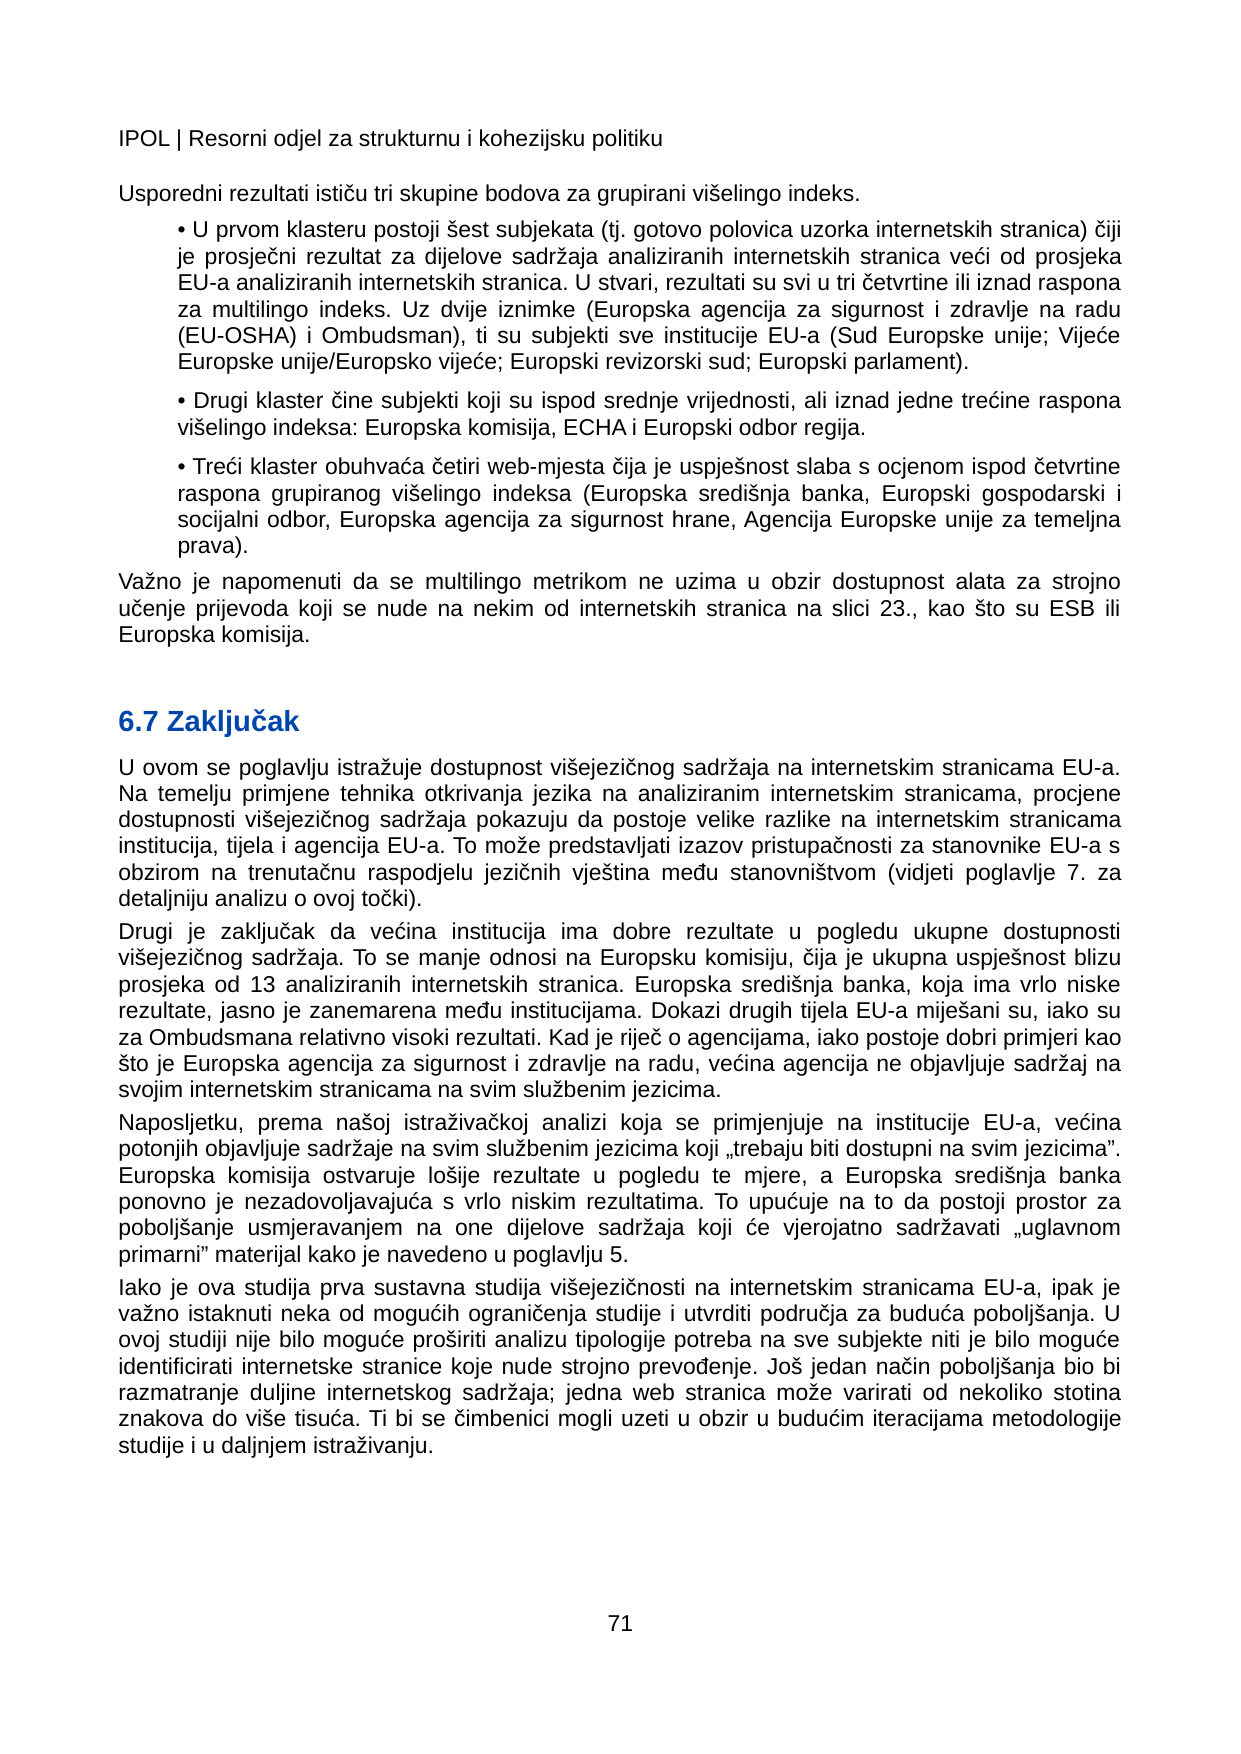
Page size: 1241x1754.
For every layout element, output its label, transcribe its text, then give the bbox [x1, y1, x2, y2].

text • Drugi klaster čine subjekti koji su ispod srednje vrijednosti, ali iznad jedne trećine raspona višelingo indeksa: Europska komisija, ECHA i Europski odbor regija. [177, 387, 1122, 440]
subtitle 6.7 Zaključak [118, 704, 1122, 738]
text Iako je ova studija prva sustavna studija višejezičnosti na internetskim stranicama EU-a, ipak je važno istaknuti neka od mogućih ograničenja studije i utvrditi područja za buduća poboljšanja. U ovoj studiji nije bilo moguće proširiti analizu tipologije potreba na sve subjekte niti je bilo moguće identificirati internetske stranice koje nude strojno prevođenje. Još jedan način poboljšanja bio bi razmatranje duljine internetskog sadržaja; jedna web stranica može varirati od nekoliko stotina znakova do više tisuća. Ti bi se čimbenici mogli uzeti u obzir u budućim iteracijama metodologije studije i u daljnjem istraživanju. [118, 1273, 1122, 1458]
text Naposljetku, prema našoj istraživačkoj analizi koja se primjenjuje na institucije EU-a, većina potonjih objavljuje sadržaje na svim službenim jezicima koji „trebaju biti dostupni na svim jezicima”. Europska komisija ostvaruje lošije rezultate u pogledu te mjere, a Europska središnja banka ponovno je nezadovoljavajuća s vrlo niskim rezultatima. To upućuje na to da postoji prostor za poboljšanje usmjeravanjem na one dijelove sadržaja koji će vjerojatno sadržavati „uglavnom primarni” materijal kako je navedeno u poglavlju 5. [118, 1109, 1122, 1267]
text Važno je napomenuti da se multilingo metrikom ne uzima u obzir dostupnost alata za strojno učenje prijevoda koji se nude na nekim od internetskih stranica na slici 23., kao što su ESB ili Europska komisija. [118, 568, 1122, 647]
text • Treći klaster obuhvaća četiri web-mjesta čija je uspješnost slaba s ocjenom ispod četvrtine raspona grupiranog višelingo indeksa (Europska središnja banka, Europski gospodarski i socijalni odbor, Europska agencija za sigurnost hrane, Agencija Europske unije za temeljna prava). [177, 453, 1122, 558]
text • U prvom klasteru postoji šest subjekata (tj. gotovo polovica uzorka internetskih stranica) čiji je prosječni rezultat za dijelove sadržaja analiziranih internetskih stranica veći od prosjeka EU-a analiziranih internetskih stranica. U stvari, rezultati su svi u tri četvrtine ili iznad raspona za multilingo indeks. Uz dvije iznimke (Europska agencija za sigurnost i zdravlje na radu (EU-OSHA) i Ombudsman), ti su subjekti sve institucije EU-a (Sud Europske unije; Vijeće Europske unije/Europsko vijeće; Europski revizorski sud; Europski parlament). [177, 216, 1122, 374]
text Drugi je zaključak da većina institucija ima dobre rezultate u pogledu ukupne dostupnosti višejezičnog sadržaja. To se manje odnosi na Europsku komisiju, čija je ukupna uspješnost blizu prosjeka od 13 analiziranih internetskih stranica. Europska središnja banka, koja ima vrlo niske rezultate, jasno je zanemarena među institucijama. Dokazi drugih tijela EU-a miješani su, iako su za Ombudsmana relativno visoki rezultati. Kad je riječ o agencijama, iako postoje dobri primjeri kao što je Europska agencija za sigurnost i zdravlje na radu, većina agencija ne objavljuje sadržaj na svojim internetskim stranicama na svim službenim jezicima. [118, 918, 1122, 1102]
text U ovom se poglavlju istražuje dostupnost višejezičnog sadržaja na internetskim stranicama EU-a. Na temelju primjene tehnika otkrivanja jezika na analiziranim internetskim stranicama, procjene dostupnosti višejezičnog sadržaja pokazuju da postoje velike razlike na internetskim stranicama institucija, tijela i agencija EU-a. To može predstavljati izazov pristupačnosti za stanovnike EU-a s obzirom na trenutačnu raspodjelu jezičnih vještina među stanovništvom (vidjeti poglavlje 7. za detaljniju analizu o ovoj točki). [118, 753, 1122, 912]
text Usporedni rezultati ističu tri skupine bodova za grupirani višelingo indeks. [118, 180, 1122, 207]
